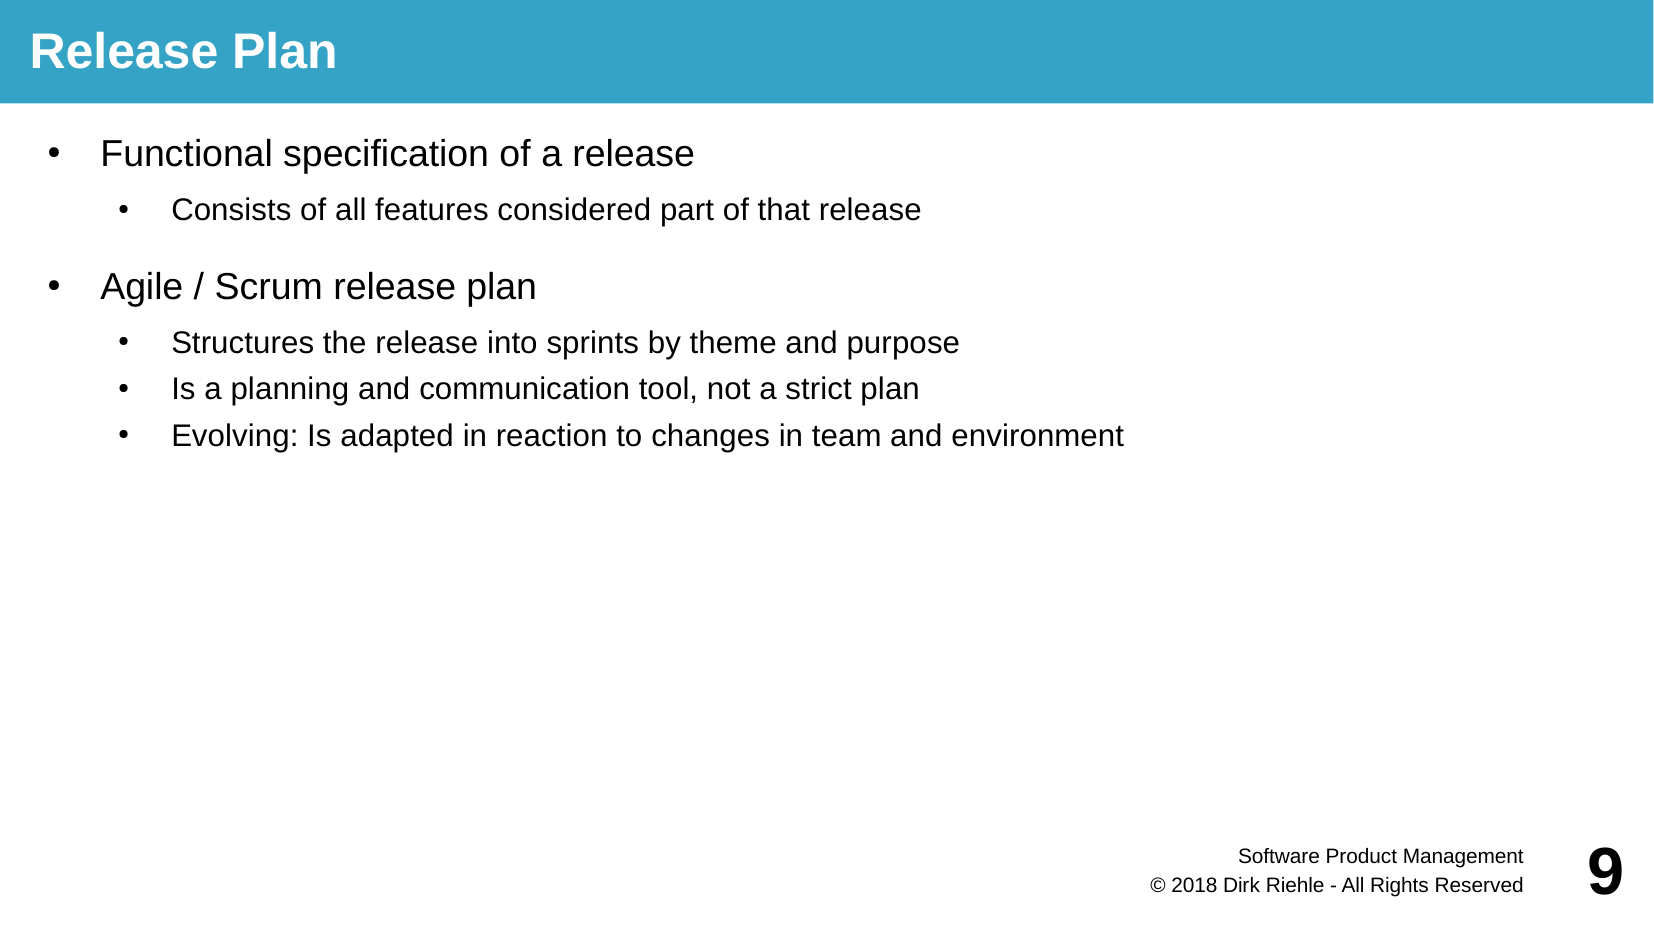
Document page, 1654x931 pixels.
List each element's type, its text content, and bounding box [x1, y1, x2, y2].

title Release Plan [0, 0, 1654, 104]
list Functional specification of a release Consists of all features considered part of that release Agile / Scrum release plan Structures the release into sprints by theme and purpose Is a planning and communication tool, not a strict plan Evolving: Is adapted in reaction to changes in team and environment [29, 132, 1625, 813]
